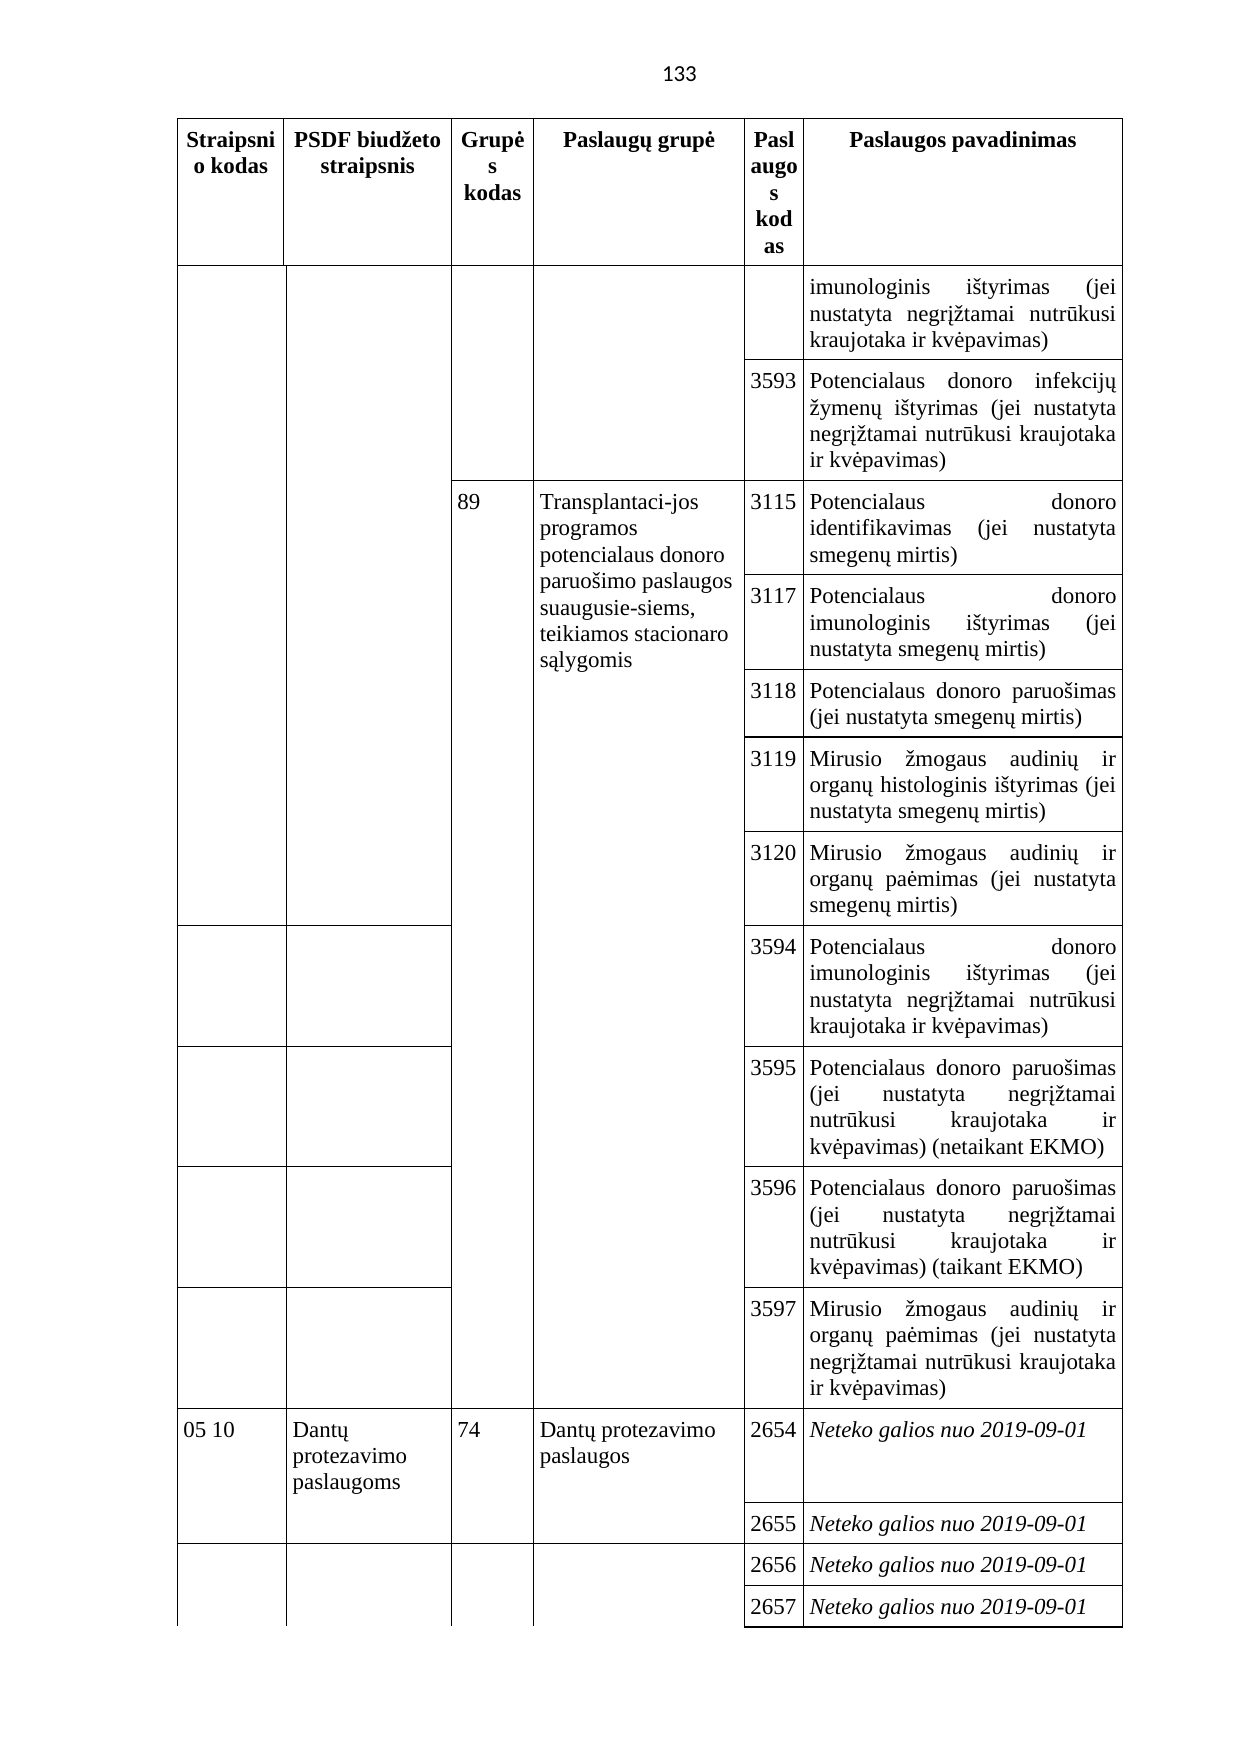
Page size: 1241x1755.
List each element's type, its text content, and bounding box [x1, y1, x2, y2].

table_cell Mirusio žmogaus audinių ir organų histologinis ištyrimas (jei nustatyta smegenų mirtis) [804, 738, 1122, 831]
table_cell Potencialaus donoro infekcijų žymenų ištyrimas (jei nustatyta negrįžtamai nutrūkusi kraujotaka ir kvėpavimas) [804, 360, 1122, 480]
table_cell [287, 926, 451, 1046]
table_cell imunologinis ištyrimas (jei nustatyta negrįžtamai nutrūkusi kraujotaka ir kvėpavimas) [804, 266, 1122, 359]
table_cell Neteko galios nuo 2019-09-01 [804, 1586, 1122, 1626]
table_cell [534, 1544, 744, 1585]
table_cell [178, 1585, 286, 1626]
table_cell Dantų protezavimo paslaugoms [287, 1409, 451, 1502]
table_cell [452, 266, 533, 480]
table_cell 2654 [745, 1409, 803, 1502]
table_cell Potencialaus donoro paruošimas (jei nustatyta negrįžtamai nutrūkusi kraujotaka ir kvėpavimas) (taikant EKMO) [804, 1167, 1122, 1287]
table_cell [452, 1502, 533, 1543]
table_cell 2657 [745, 1586, 803, 1626]
table_header PSDF biudžeto straipsnis [284, 119, 451, 265]
table_cell [287, 1167, 451, 1287]
table_cell [287, 266, 451, 925]
table_cell 3596 [745, 1167, 803, 1287]
table_cell [178, 1502, 286, 1543]
table_cell [534, 266, 744, 480]
table_cell [534, 1585, 744, 1626]
table_cell [452, 1585, 533, 1626]
table_cell 74 [452, 1409, 533, 1502]
table_cell Neteko galios nuo 2019-09-01 [804, 1544, 1122, 1585]
table_cell 3120 [745, 832, 803, 925]
table_cell Potencialaus donoro imunologinis ištyrimas (jei nustatyta negrįžtamai nutrūkusi kraujotaka ir kvėpavimas) [804, 926, 1122, 1046]
table_cell Potencialaus donoro identifikavimas (jei nustatyta smegenų mirtis) [804, 481, 1122, 574]
table_cell 05 10 [178, 1409, 286, 1502]
table_cell [287, 1502, 451, 1543]
table_cell [178, 1544, 286, 1585]
table_cell 89 [452, 481, 533, 1407]
table_cell Mirusio žmogaus audinių ir organų paėmimas (jei nustatyta negrįžtamai nutrūkusi kraujotaka ir kvėpavimas) [804, 1288, 1122, 1407]
table_cell [178, 926, 286, 1046]
table_cell [452, 1544, 533, 1585]
table_cell Neteko galios nuo 2019-09-01 [804, 1503, 1122, 1543]
table_header Paslaugos kodas [745, 119, 803, 265]
table_cell [178, 1167, 286, 1287]
table_cell 3118 [745, 670, 803, 736]
table_cell 3117 [745, 575, 803, 668]
table_cell 3597 [745, 1288, 803, 1407]
table_cell [178, 1047, 286, 1166]
table_cell [287, 1047, 451, 1166]
table_cell Mirusio žmogaus audinių ir organų paėmimas (jei nustatyta smegenų mirtis) [804, 832, 1122, 925]
table_cell [287, 1585, 451, 1626]
table_cell 3594 [745, 926, 803, 1046]
table_cell 3119 [745, 738, 803, 831]
table_cell Transplantaci-jos programos potencialaus donoro paruošimo paslaugos suaugusie-siems, teikiamos stacionaro sąlygomis [534, 481, 744, 1407]
table_cell 2656 [745, 1544, 803, 1585]
table_cell [178, 1288, 286, 1407]
table_cell [287, 1544, 451, 1585]
table_cell 3593 [745, 360, 803, 480]
table_header Straipsnio kodas [178, 119, 283, 265]
table_cell [745, 266, 803, 359]
table_cell Dantų protezavimo paslaugos [534, 1409, 744, 1502]
table_cell Potencialaus donoro paruošimas (jei nustatyta negrįžtamai nutrūkusi kraujotaka ir kvėpavimas) (netaikant EKMO) [804, 1047, 1122, 1166]
table_cell [534, 1502, 744, 1543]
table_cell 3115 [745, 481, 803, 574]
table_cell Neteko galios nuo 2019-09-01 [804, 1409, 1122, 1502]
table_cell [287, 1288, 451, 1407]
table_header Paslaugos pavadinimas [804, 119, 1122, 265]
table_header Paslaugų grupė [534, 119, 744, 265]
table_header Grupės kodas [452, 119, 533, 265]
table_cell 2655 [745, 1503, 803, 1543]
table_cell 3595 [745, 1047, 803, 1166]
table_cell Potencialaus donoro paruošimas (jei nustatyta smegenų mirtis) [804, 670, 1122, 736]
table_cell Potencialaus donoro imunologinis ištyrimas (jei nustatyta smegenų mirtis) [804, 575, 1122, 668]
table_cell [178, 266, 286, 925]
